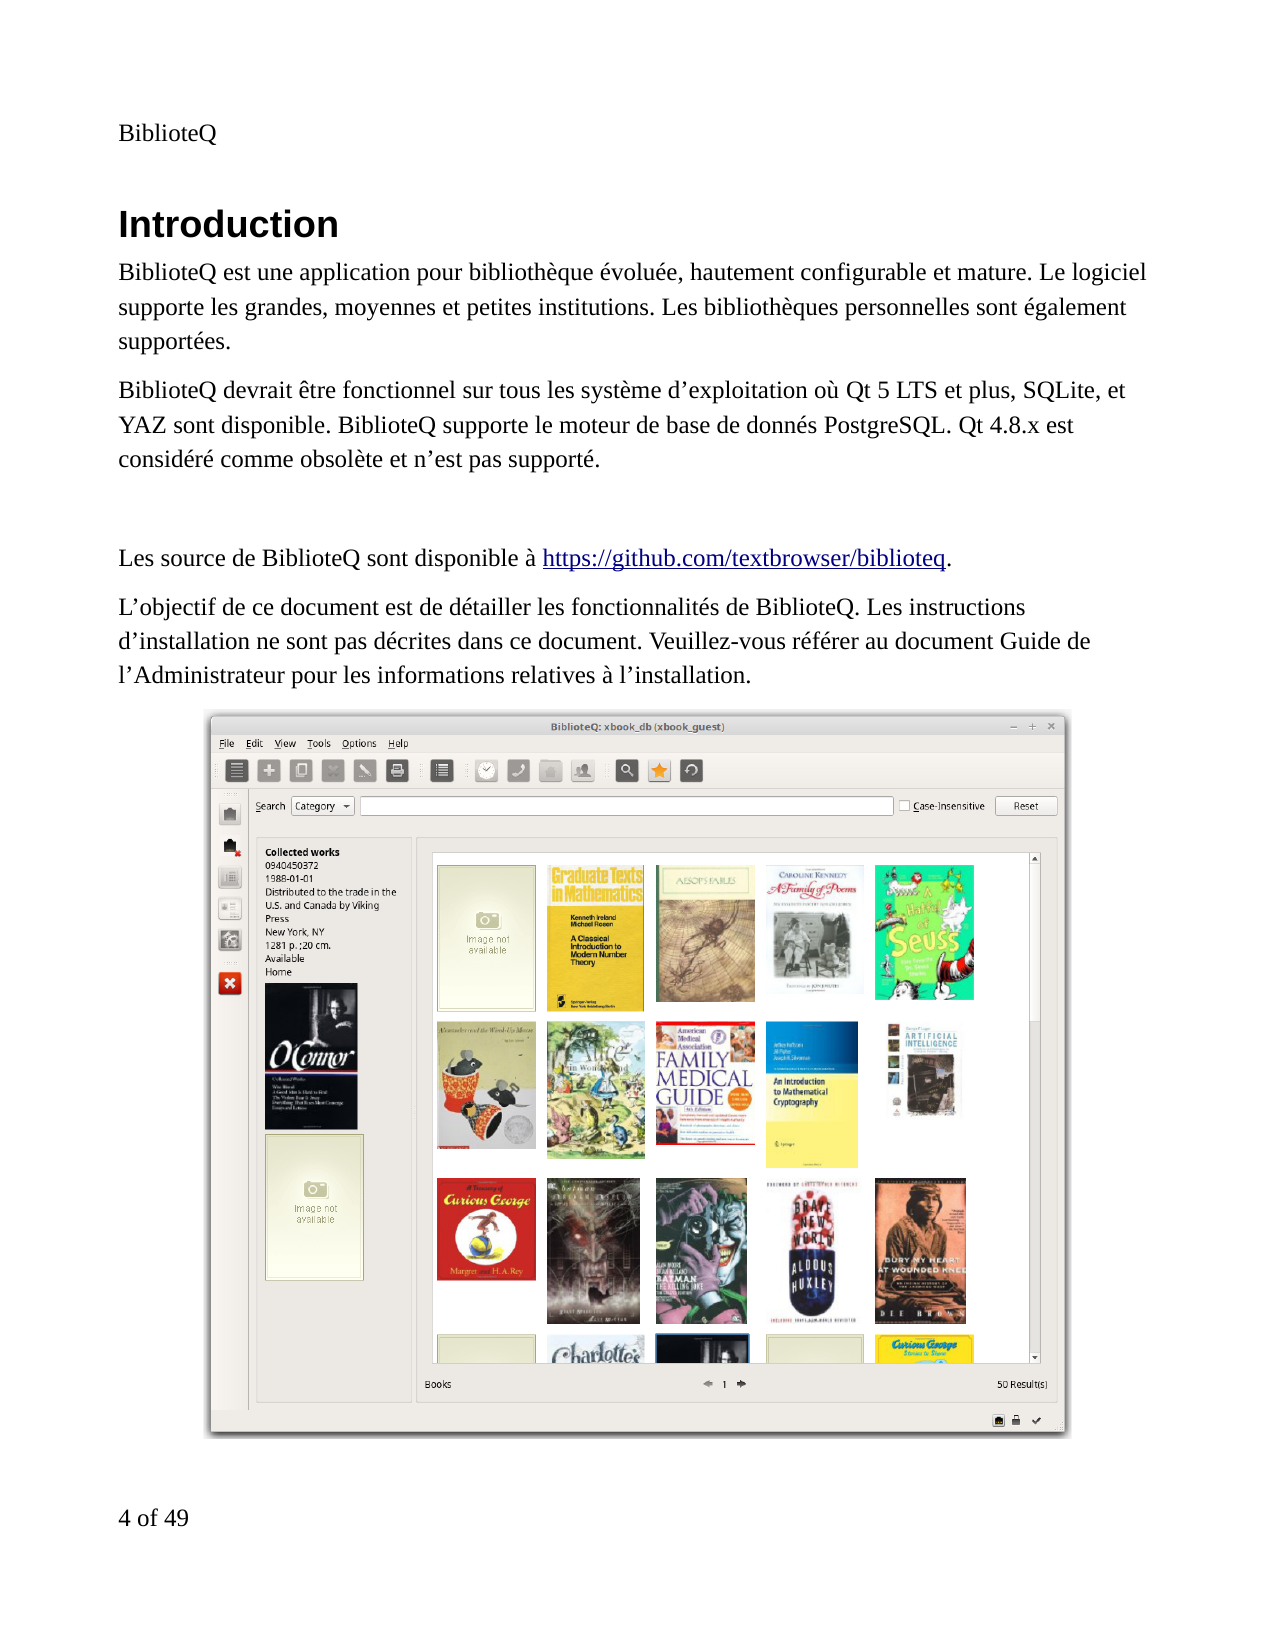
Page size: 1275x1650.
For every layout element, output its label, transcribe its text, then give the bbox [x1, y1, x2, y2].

subtitle Introduction [118, 201, 1157, 245]
text Les source de BiblioteQ sont disponible à https://github.com/textbrowser/biblioteq. [118, 543, 1157, 571]
text BiblioteQ devrait être fonctionnel sur tous les système d’exploitation où Qt 5 LTS et plus, SQLite, et YAZ sont disponible. BiblioteQ supporte le moteur de base de donnés PostgreSQL. Qt 4.8.x est considéré comme obsolète et n’est pas supporté. [118, 376, 1157, 473]
text L’objectif de ce document est de détailler les fonctionnalités de BiblioteQ. Les instructions d’installation ne sont pas décrites dans ce document. Veuillez-vous référer au document Guide de l’Administrateur pour les informations relatives à l’installation. [118, 592, 1157, 689]
text BiblioteQ est une application pour bibliothèque évoluée, hautement configurable et mature. Le logiciel supporte les grandes, moyennes et petites institutions. Les bibliothèques personnelles sont également supportées. [118, 257, 1157, 355]
picture [203, 709, 1072, 1439]
